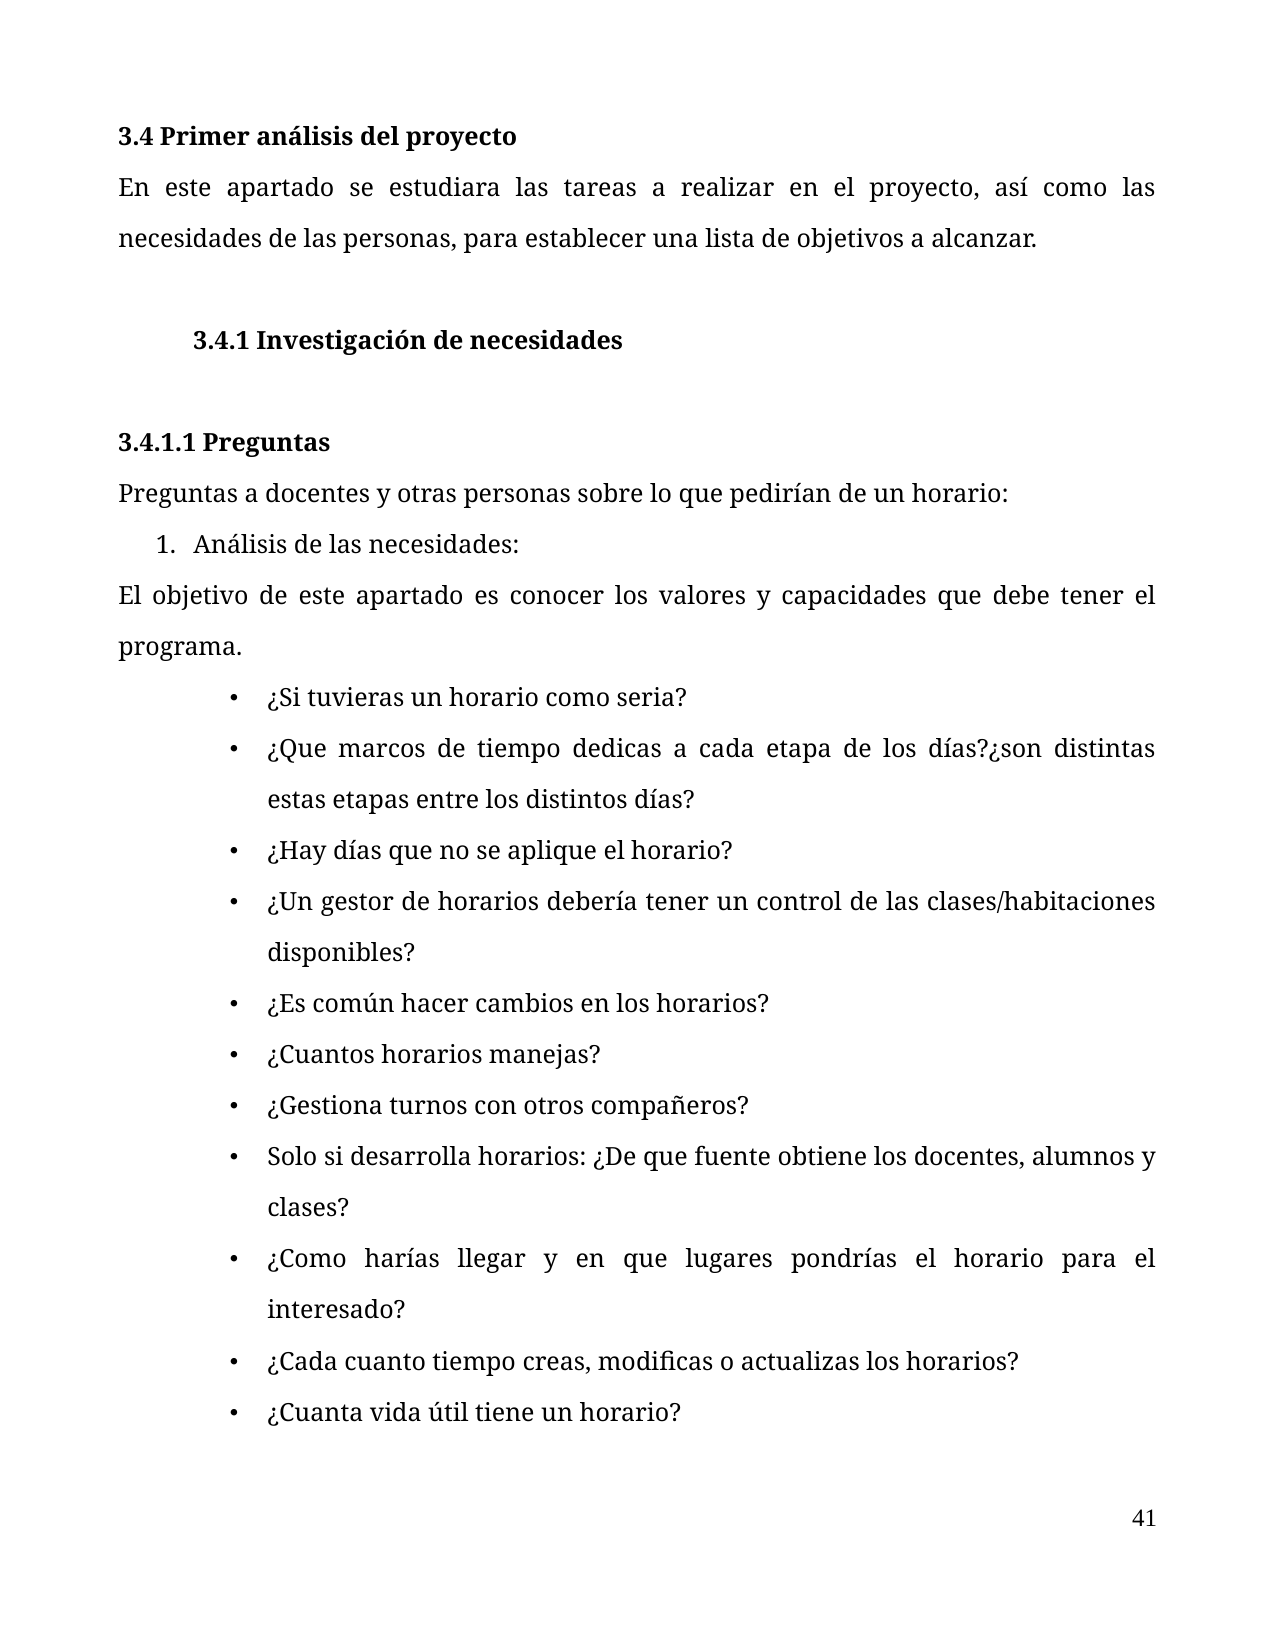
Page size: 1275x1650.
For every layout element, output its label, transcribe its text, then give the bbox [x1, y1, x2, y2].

list ¿Hay días que no se aplique el horario? [229, 833, 1157, 867]
text En este apartado se estudiara las tareas a realizar en el proyecto, así como las necesidades de las personas, para establecer una lista de objetivos a alcanzar. [118, 169, 1157, 254]
text El objetivo de este apartado es conocer los valores y capacidades que debe tener el programa. [118, 577, 1157, 663]
list ¿Como harías llegar y en que lugares pondrías el horario para el interesado? [229, 1241, 1157, 1326]
text 3.4 Primer análisis del proyecto [118, 118, 1157, 152]
text Preguntas a docentes y otras personas sobre lo que pedirían de un horario: [118, 475, 1157, 509]
list ¿Cuanta vida útil tiene un horario? [229, 1394, 1157, 1428]
list ¿Es común hacer cambios en los horarios? [229, 986, 1157, 1020]
list ¿Que marcos de tiempo dedicas a cada etapa de los días?¿son distintas estas etapas entre los distintos días? [229, 731, 1157, 816]
text 3.4.1.1 Preguntas [118, 424, 1157, 458]
list Análisis de las necesidades: [156, 526, 1157, 561]
text 3.4.1 Investigación de necesidades [118, 322, 1157, 356]
list ¿Gestiona turnos con otros compañeros? [229, 1088, 1157, 1122]
list Solo si desarrolla horarios: ¿De que fuente obtiene los docentes, alumnos y clases? [229, 1139, 1157, 1224]
list ¿Si tuvieras un horario como seria? [229, 679, 1157, 714]
list ¿Cuantos horarios manejas? [229, 1037, 1157, 1071]
list ¿Cada cuanto tiempo creas, modificas o actualizas los horarios? [229, 1343, 1157, 1377]
list ¿Un gestor de horarios debería tener un control de las clases/habitaciones disponibles? [229, 884, 1157, 969]
